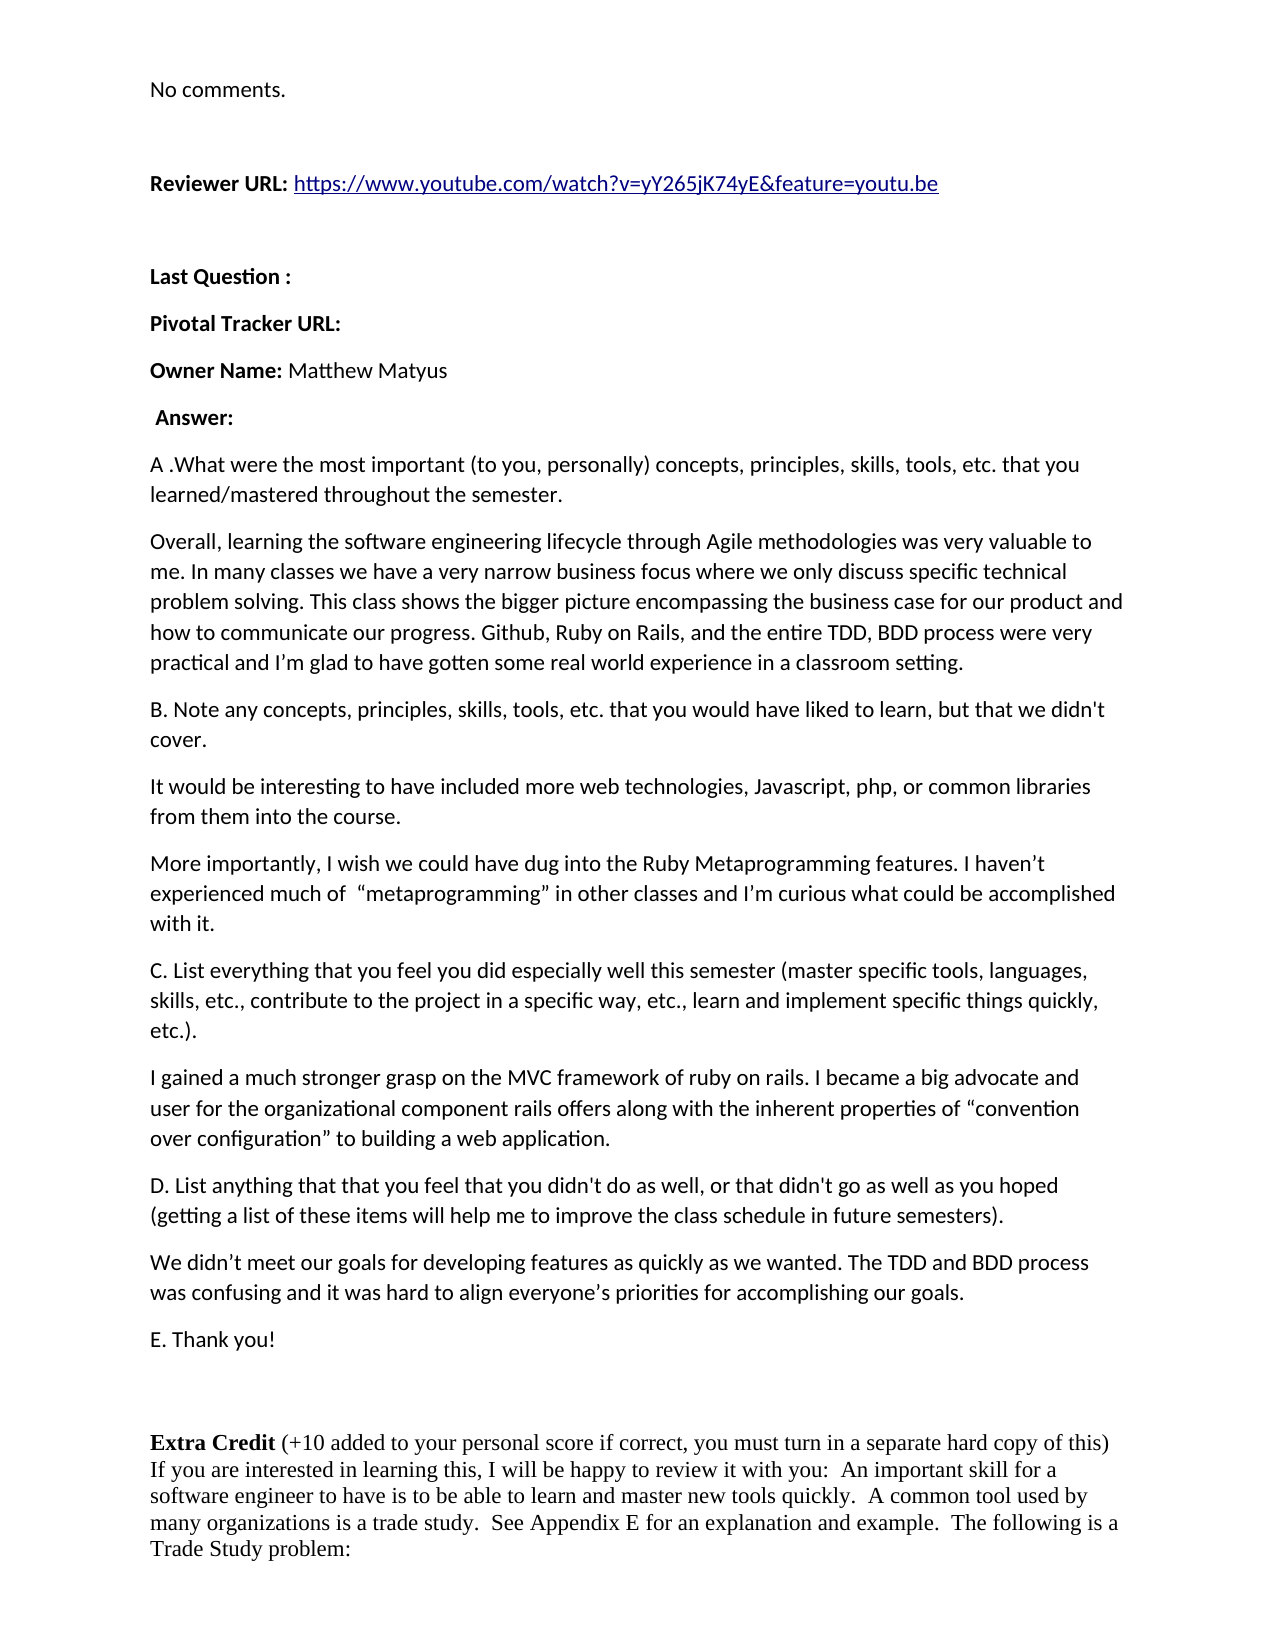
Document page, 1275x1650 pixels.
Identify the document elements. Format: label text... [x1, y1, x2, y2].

text Extra Credit (+10 added to your personal score if correct, you must turn in a separate hard copy of this) If you are interested in learning this, I will be happy to review it with you: An important skill for a software engineer to have is to be able to learn and master new tools quickly. A common tool used by many organizations is a trade study. See Appendix E for an explanation and example. The following is a Trade Study problem: [150, 1429, 1125, 1561]
text D. List anything that that you feel that you didn't do as well, or that didn't go as well as you hoped (getting a list of these items will help me to improve the class schedule in future semesters). [150, 1171, 1125, 1229]
text No comments. [150, 75, 1125, 103]
text A .What were the most important (to you, personally) concepts, principles, skills, tools, etc. that you learned/mastered throughout the semester. [150, 450, 1125, 508]
text I gained a much stronger grasp on the MVC framework of ruby on rails. I became a big advocate and user for the organizational component rails offers along with the inherent properties of “convention over configuration” to building a web application. [150, 1063, 1125, 1152]
text Overall, learning the software engineering lifecycle through Agile methodologies was very valuable to me. In many classes we have a very narrow business focus where we only discuss specific technical problem solving. This class shows the bigger picture encompassing the business case for our product and how to communicate our progress. Github, Ruby on Rails, and the entire TDD, BDD process were very practical and I’m glad to have gotten some real world experience in a classroom setting. [150, 527, 1125, 676]
text E. Thank you! [150, 1325, 1125, 1353]
text B. Note any concepts, principles, skills, tools, etc. that you would have liked to learn, but that we didn't cover. [150, 695, 1125, 753]
text Answer: [150, 403, 1125, 431]
text More importantly, I wish we could have dug into the Ruby Metaprogramming features. I haven’t experienced much of “metaprogramming” in other classes and I’m curious what could be accomplished with it. [150, 849, 1125, 937]
text Owner Name: Matthew Matyus [150, 356, 1125, 384]
text Pivotal Tracker URL: [150, 309, 1125, 337]
text Last Question : [150, 262, 1125, 291]
text C. List everything that you feel you did especially well this semester (master specific tools, languages, skills, etc., contribute to the project in a specific way, etc., learn and implement specific things quickly, etc.). [150, 956, 1125, 1045]
text It would be interesting to have included more web technologies, Javascript, php, or common libraries from them into the course. [150, 772, 1125, 830]
text Reviewer URL: https://www.youtube.com/watch?v=yY265jK74yE&feature=youtu.be [150, 169, 1125, 197]
text We didn’t meet our goals for developing features as quickly as we wanted. The TDD and BDD process was confusing and it was hard to align everyone’s priorities for accomplishing our goals. [150, 1248, 1125, 1306]
